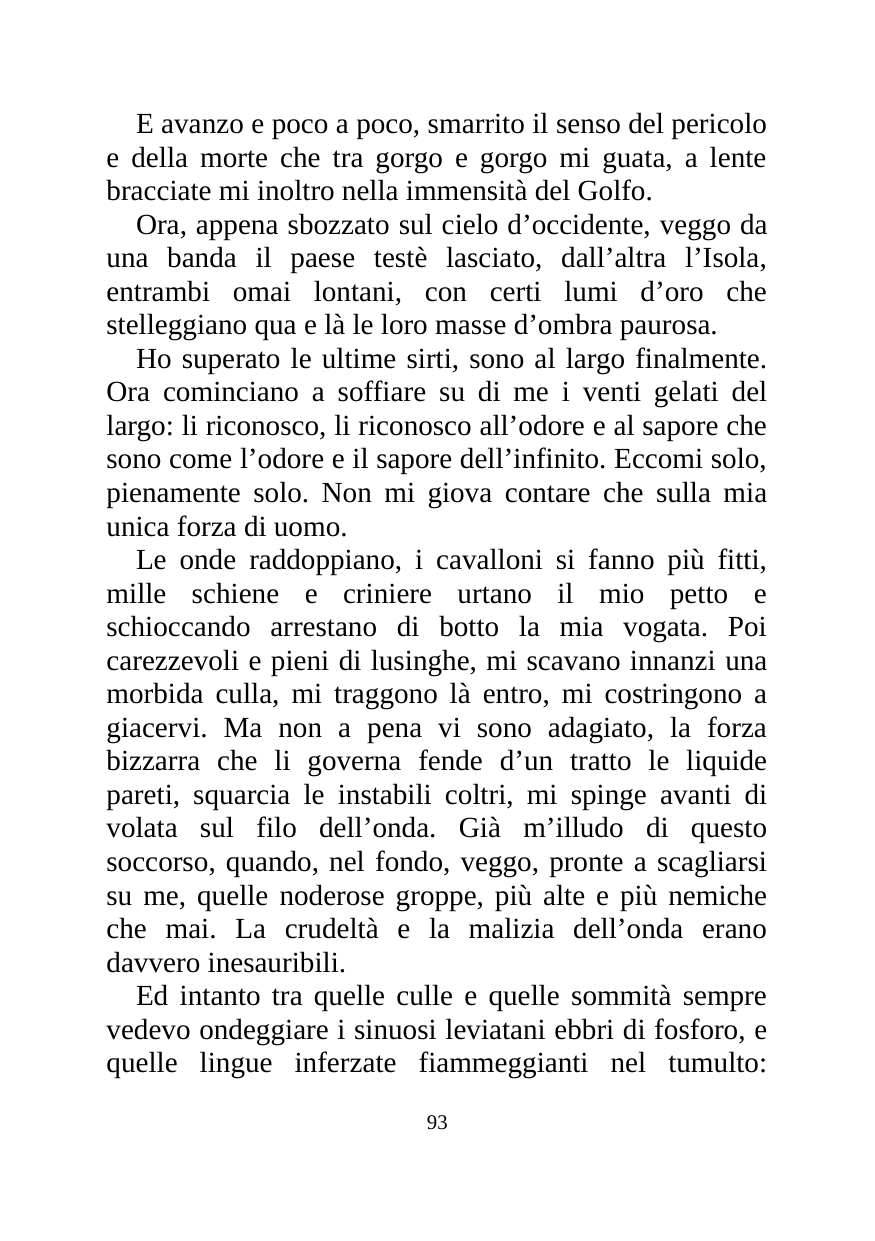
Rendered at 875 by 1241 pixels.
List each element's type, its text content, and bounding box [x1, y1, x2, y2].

text Ho superato le ultime sirti, sono al largo finalmente. Ora cominciano a soffiare su di me i venti gelati del largo: li riconosco, li riconosco all’odore e al sapore che sono come l’odore e il sapore dell’infinito. Eccomi solo, pienamente solo. Non mi giova contare che sulla mia unica forza di uomo. [106, 341, 768, 542]
text Ed intanto tra quelle culle e quelle sommità sempre vedevo ondeggiare i sinuosi leviatani ebbri di fosforo, e quelle lingue inferzate fiammeggianti nel tumulto: [106, 978, 768, 1079]
text E avanzo e poco a poco, smarrito il senso del pericolo e della morte che tra gorgo e gorgo mi guata, a lente bracciate mi inoltro nella immensità del Golfo. [106, 106, 768, 207]
text Le onde raddoppiano, i cavalloni si fanno più fitti, mille schiene e criniere urtano il mio petto e schioccando arrestano di botto la mia vogata. Poi carezzevoli e pieni di lusinghe, mi scavano innanzi una morbida culla, mi traggono là entro, mi costringono a giacervi. Ma non a pena vi sono adagiato, la forza bizzarra che li governa fende d’un tratto le liquide pareti, squarcia le instabili coltri, mi spinge avanti di volata sul filo dell’onda. Già m’illudo di questo soccorso, quando, nel fondo, veggo, pronte a scagliarsi su me, quelle noderose groppe, più alte e più nemiche che mai. La crudeltà e la malizia dell’onda erano davvero inesauribili. [106, 542, 768, 978]
text Ora, appena sbozzato sul cielo d’occidente, veggo da una banda il paese testè lasciato, dall’altra l’Isola, entrambi omai lontani, con certi lumi d’oro che stelleggiano qua e là le loro masse d’ombra paurosa. [106, 207, 768, 341]
